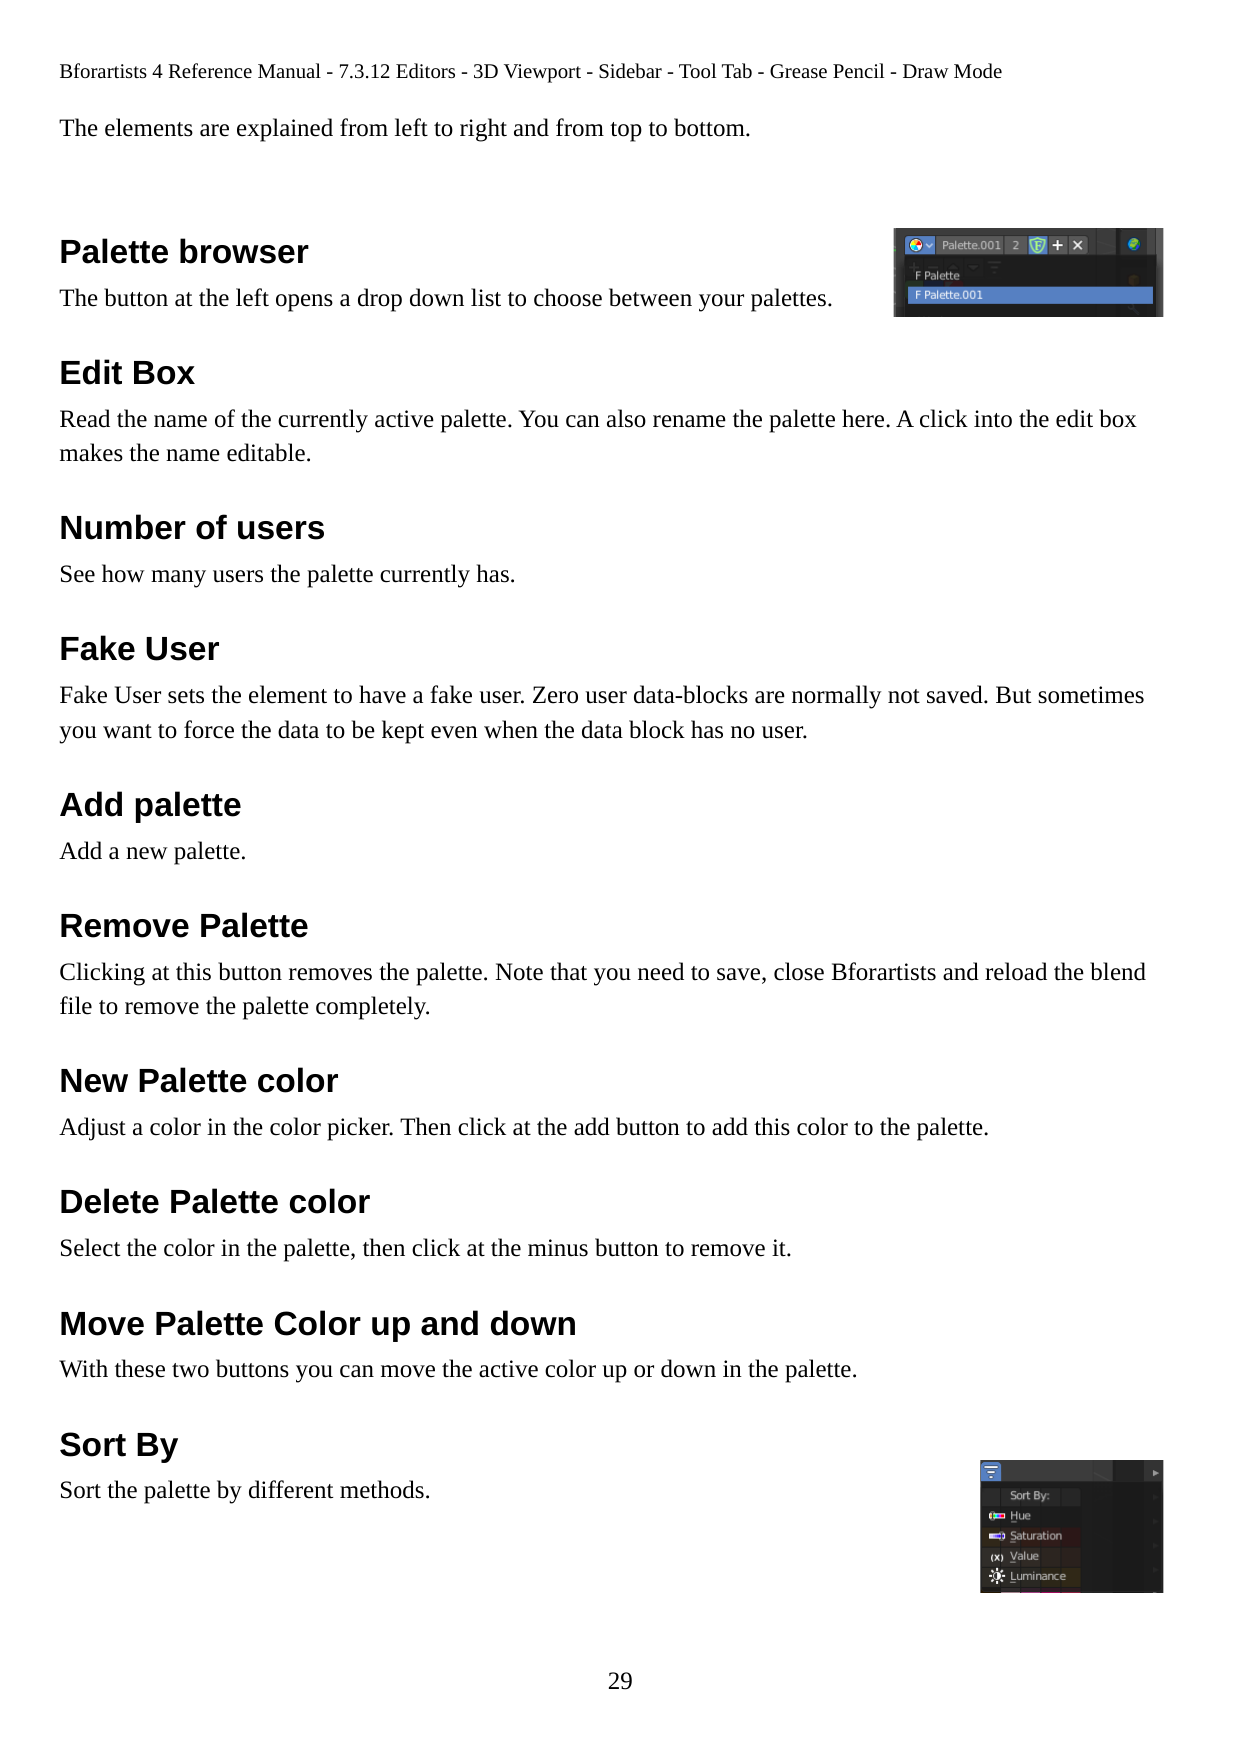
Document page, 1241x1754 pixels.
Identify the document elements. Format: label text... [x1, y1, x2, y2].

subtitle Move Palette Color up and down [59, 1303, 1181, 1342]
text Read the name of the currently active palette. You can also rename the palette here. A click into the edit box makes the name editable. [59, 404, 1181, 467]
text The button at the left opens a drop down list to choose between your palettes. [59, 283, 893, 311]
subtitle Add palette [59, 785, 1181, 823]
text Select the color in the palette, then click at the minus button to remove it. [59, 1233, 1181, 1262]
subtitle [1164, 232, 1181, 270]
subtitle New Palette color [59, 1061, 1181, 1100]
text The elements are explained from left to right and from top to bottom. [59, 113, 1181, 141]
text Add a new palette. [59, 836, 1181, 864]
subtitle Remove Palette [59, 906, 1181, 944]
subtitle Fake User [59, 629, 1181, 668]
subtitle Edit Box [59, 353, 1181, 391]
text Clicking at this button removes the palette. Note that you need to save, close Bforartists and reload the blend file to remove the palette completely. [59, 957, 1181, 1020]
picture [980, 1460, 1164, 1593]
text Fake User sets the element to have a fake user. Zero user data-blocks are normally not saved. But sometimes you want to force the data to be kept even when the data block has no user. [59, 680, 1181, 743]
text Sort the palette by different methods. [59, 1476, 980, 1504]
text With these two buttons you can move the active color up or down in the palette. [59, 1354, 1181, 1383]
picture [893, 228, 1164, 317]
subtitle Delete Palette color [59, 1182, 1181, 1221]
subtitle Sort By [59, 1424, 1181, 1463]
subtitle Palette browser [59, 232, 893, 270]
text See how many users the palette currently has. [59, 559, 1181, 588]
text Adjust a color in the color picker. Then click at the add button to add this color to the palette. [59, 1112, 1181, 1141]
subtitle Number of users [59, 508, 1181, 547]
